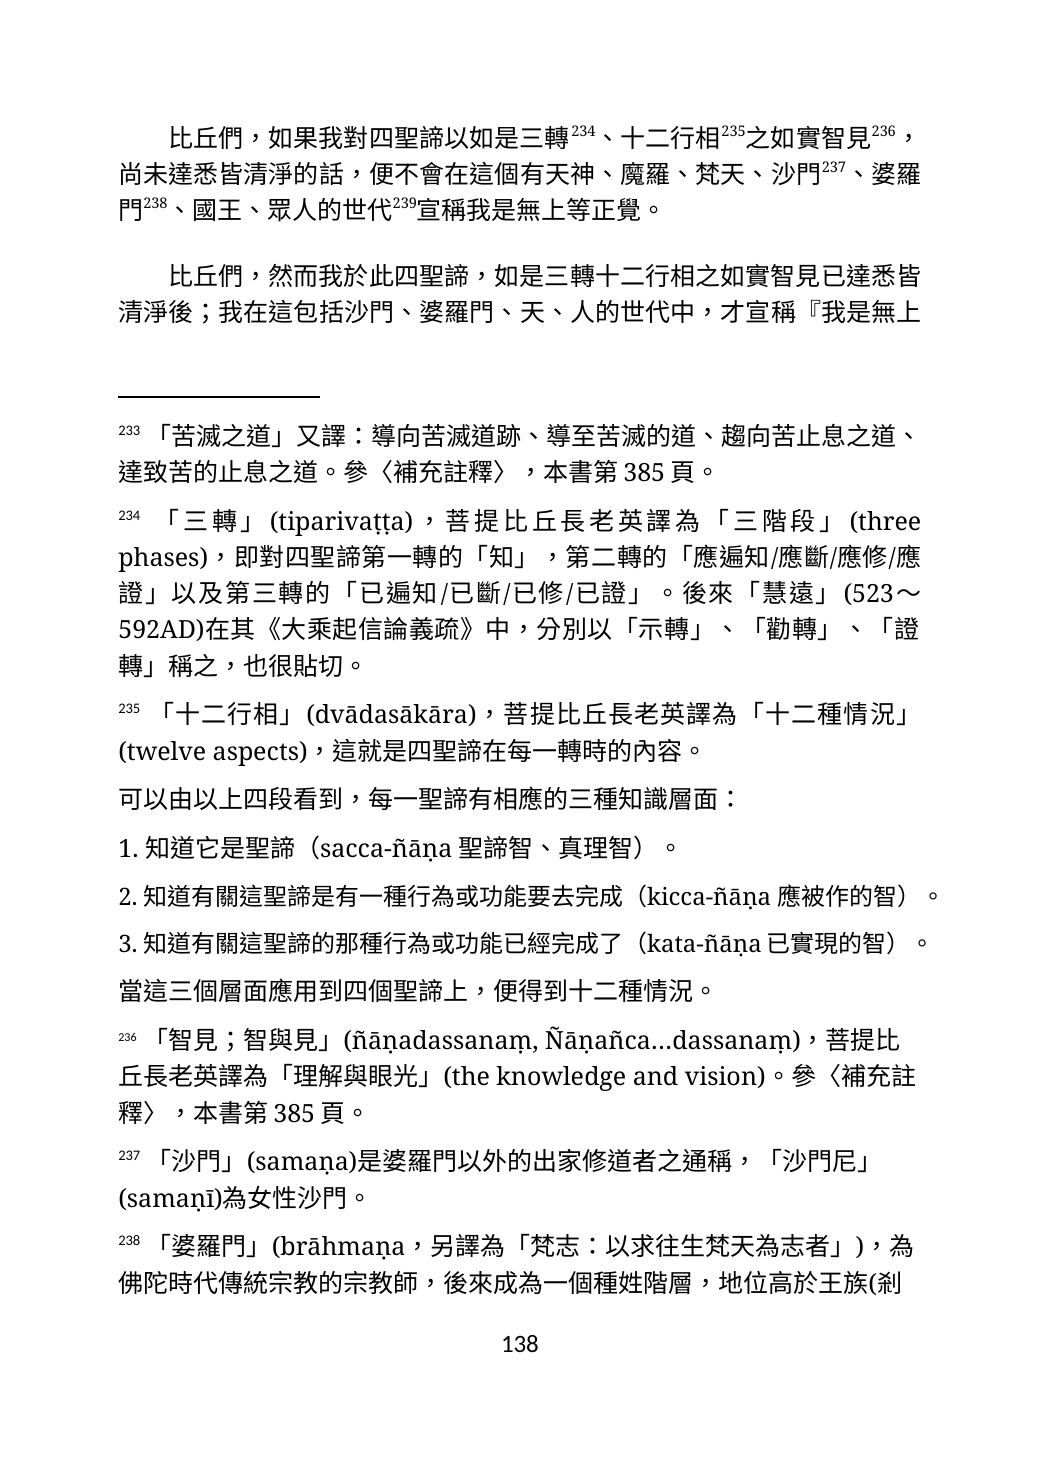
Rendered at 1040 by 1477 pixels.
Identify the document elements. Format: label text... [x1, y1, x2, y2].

text 「十二行相」(dvādasākāra)，菩提比丘長老英譯為「十二種情況」(twelve aspects)，這就是四聖諦在每一轉時的內容。 [118, 695, 921, 767]
text 「智見；智與見」(ñāṇadassanaṃ, Ñāṇañca…dassanaṃ)，菩提比丘長老英譯為「理解與眼光」(the knowledge and vision)。參〈補充註釋〉，本書第385頁。 [118, 1021, 921, 1129]
text 「婆羅門」(brāhmaṇa，另譯為「梵志：以求往生梵天為志者」)，為佛陀時代傳統宗教的宗教師，後來成為一個種姓階層，地位高於王族(剎 [118, 1227, 921, 1299]
text 2. 知道有關這聖諦是有一種行為或功能要去完成（kicca-ñāṇa 應被作的智）。 [118, 877, 921, 912]
text 「沙門」(samaṇa)是婆羅門以外的出家修道者之通稱，「沙門尼」(samaṇī)為女性沙門。 [118, 1142, 921, 1214]
text 比丘們，如果我對四聖諦以如是三轉、十二行相之如實智見，尚未達悉皆清淨的話，便不會在這個有天神、魔羅、梵天、沙門、婆羅門、國王、眾人的世代宣稱我是無上等正覺。 [118, 118, 921, 227]
text 3. 知道有關這聖諦的那種行為或功能已經完成了（kata-ñāṇa已實現的智）。 [118, 924, 921, 959]
text 當這三個層面應用到四個聖諦上，便得到十二種情況。 [118, 972, 921, 1008]
text 1. 知道它是聖諦（sacca-ñāṇa 聖諦智、真理智）。 [118, 828, 921, 865]
text 「三轉」(tiparivaṭṭa)，菩提比丘長老英譯為「三階段」(three phases)，即對四聖諦第一轉的「知」，第二轉的「應遍知/應斷/應修/應證」以及第三轉的「已遍知/已斷/已修/已證」。後來「慧遠」(523～592AD)在其《大乘起信論義疏》中，分別以「示轉」、「勸轉」、「證轉」稱之，也很貼切。 [118, 501, 921, 682]
text 比丘們，然而我於此四聖諦，如是三轉十二行相之如實智見已達悉皆清淨後；我在這包括沙門、婆羅門、天、人的世代中，才宣稱『我是無上 [118, 256, 921, 328]
text 「苦滅之道」又譯：導向苦滅道跡、導至苦滅的道、趨向苦止息之道、達致苦的止息之道。參〈補充註釋〉，本書第385頁。 [118, 416, 921, 488]
text 可以由以上四段看到，每一聖諦有相應的三種知識層面： [118, 780, 921, 816]
